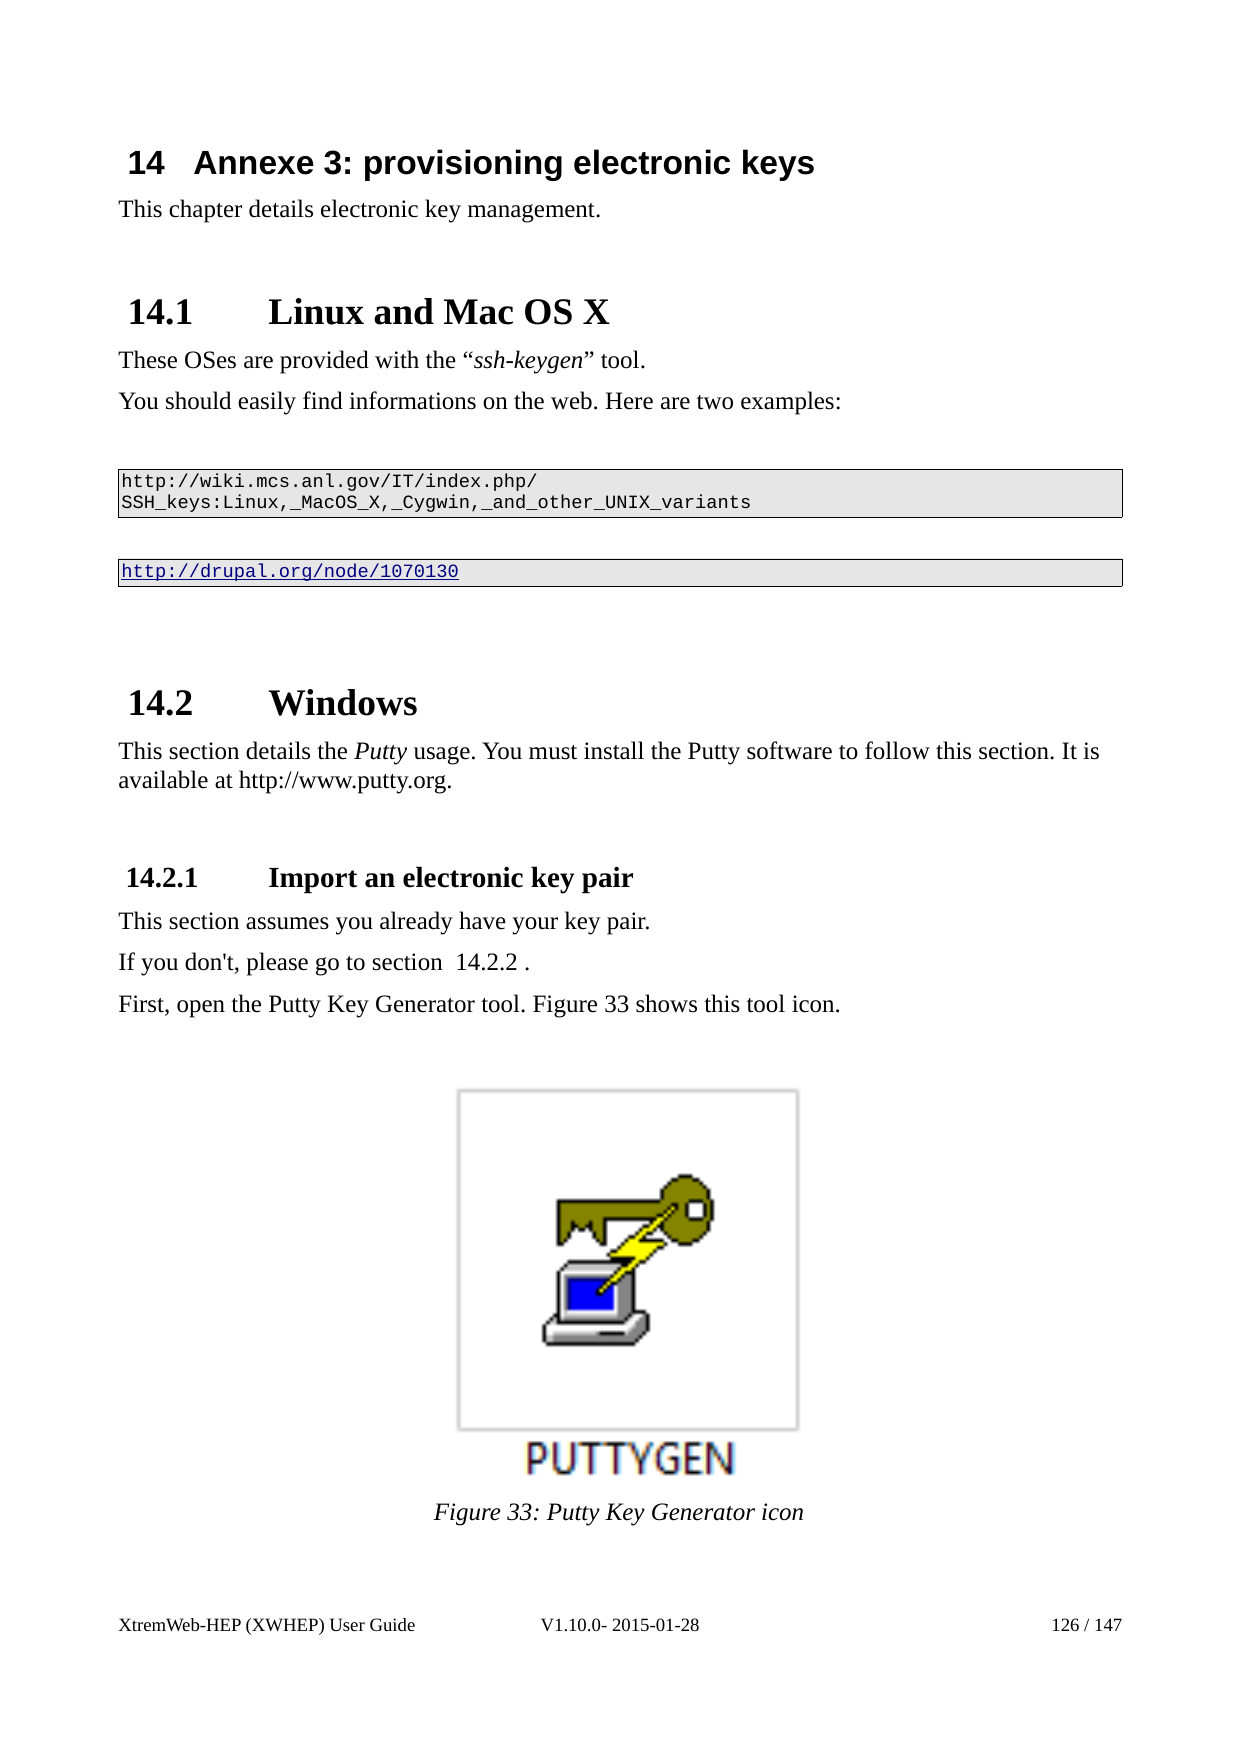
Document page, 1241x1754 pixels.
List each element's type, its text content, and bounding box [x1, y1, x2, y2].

subtitle Annexe 3: provisioning electronic keys [118, 143, 1122, 182]
text If you don't, please go to section 14.2.2. [118, 947, 1122, 976]
text This section details the Putty usage. You must install the Putty software to follow this section. It is available at http://www.putty.org. [118, 736, 1122, 794]
subtitle Linux and Mac OS X [118, 289, 1122, 332]
text You should easily find informations on the web. Here are two examples: [118, 386, 1122, 415]
text Figure 33: Putty Key Generator icon [426, 1497, 814, 1525]
text This chapter details electronic key management. [118, 194, 1122, 223]
text http://wiki.mcs.anl.gov/IT/index.php/SSH_keys:Linux,_MacOS_X,_Cygwin,_and_other_UNIX_variants [119, 470, 1122, 517]
text These OSes are provided with the “ssh-keygen” tool. [118, 345, 1122, 374]
subtitle Windows [118, 681, 1122, 724]
picture [426, 1083, 815, 1497]
text This section assumes you already have your key pair. [118, 906, 1122, 935]
subtitle Import an electronic key pair [118, 860, 1122, 894]
text First, open the Putty Key Generator tool. Figure 33 shows this tool icon. [118, 989, 1122, 1017]
text http://drupal.org/node/1070130 [119, 560, 1122, 586]
